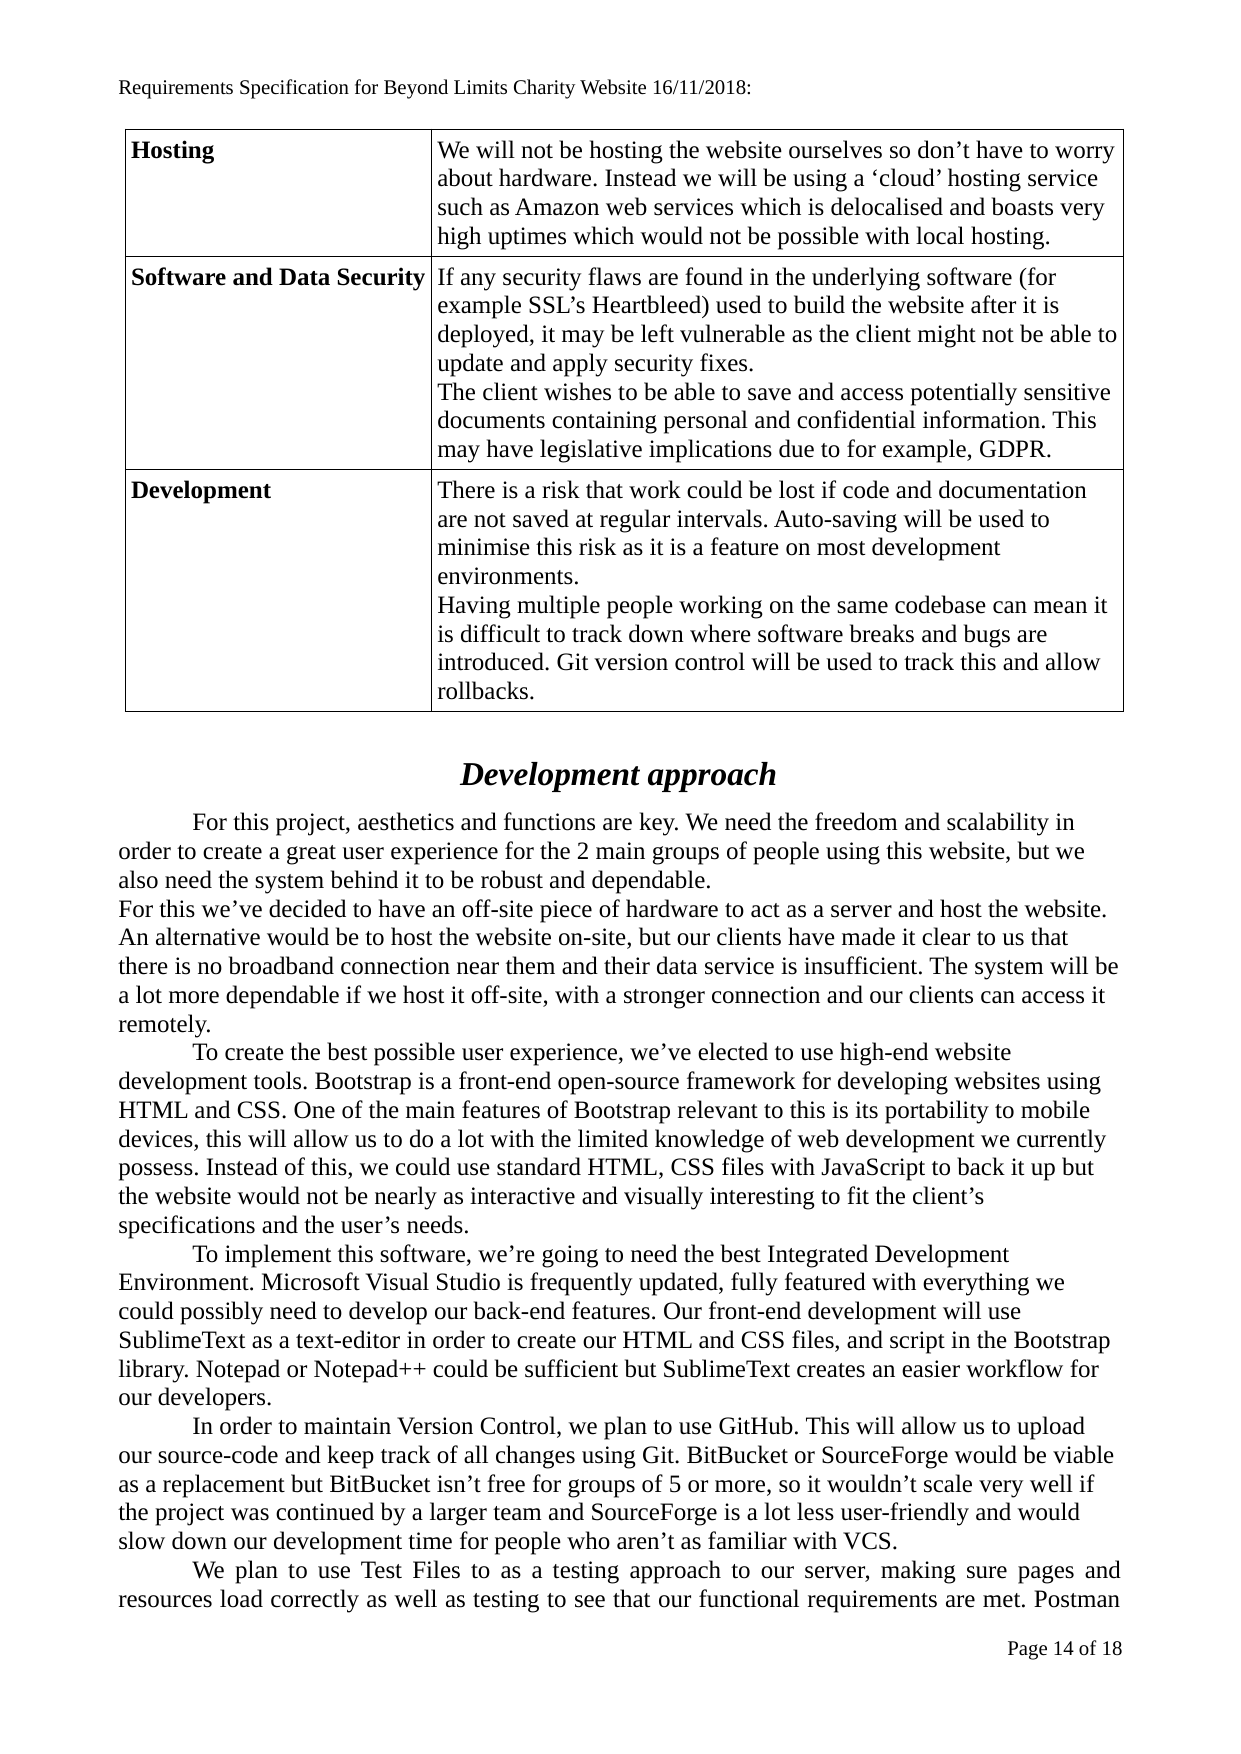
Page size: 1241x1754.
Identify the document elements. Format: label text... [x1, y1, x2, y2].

text We plan to use Test Files to as a testing approach to our server, making sure pages and resources load correctly as well as testing to see that our functional requirements are met. Postman [118, 1555, 1122, 1612]
text In order to maintain Version Control, we plan to use GitHub. This will allow us to upload our source-code and keep track of all changes using Git. BitBucket or SourceForge would be viable as a replacement but BitBucket isn’t free for groups of 5 or more, so it wouldn’t scale very well if the project was continued by a larger team and SourceForge is a lot less user-friendly and would slow down our development time for people who aren’t as familiar with VCS. [118, 1411, 1122, 1555]
text To create the best possible user experience, we’ve elected to use high-end website development tools. Bootstrap is a front-end open-source framework for developing websites using HTML and CSS. One of the main features of Bootstrap relevant to this is its portability to mobile devices, this will allow us to do a lot with the limited knowledge of web development we currently possess. Instead of this, we could use standard HTML, CSS files with JavaScript to back it up but the website would not be nearly as interactive and visually interesting to fit the client’s specifications and the user’s needs. [118, 1037, 1122, 1239]
table_cell There is a risk that work could be lost if code and documentation are not saved at regular intervals. Auto-saving will be used to minimise this risk as it is a feature on most development environments. Having multiple people working on the same codebase can mean it is difficult to track down where software breaks and bugs are introduced. Git version control will be used to track this and allow rollbacks. [432, 470, 1123, 711]
table_cell Software and Data Security [126, 257, 431, 469]
text For this project, aesthetics and functions are key. We need the freedom and scalability in order to create a great user experience for the 2 main groups of people using this website, but we also need the system behind it to be robust and dependable. [118, 807, 1122, 894]
text Development approach [118, 754, 1122, 793]
table_cell We will not be hosting the website ourselves so don’t have to worry about hardware. Instead we will be using a ‘cloud’ hosting service such as Amazon web services which is delocalised and boasts very high uptimes which would not be possible with local hosting. [432, 130, 1123, 256]
text For this we’ve decided to have an off-site piece of hardware to act as a server and host the website. An alternative would be to host the website on-site, but our clients have made it clear to us that there is no broadband connection near them and their data service is insufficient. The system will be a lot more dependable if we host it off-site, with a stronger connection and our clients can access it remotely. [118, 894, 1122, 1037]
table_cell Development [126, 470, 431, 711]
table_cell If any security flaws are found in the underlying software (for example SSL’s Heartbleed) used to build the website after it is deployed, it may be left vulnerable as the client might not be able to update and apply security fixes. The client wishes to be able to save and access potentially sensitive documents containing personal and confidential information. This may have legislative implications due to for example, GDPR. [432, 257, 1123, 469]
table_cell Hosting [126, 130, 431, 256]
text To implement this software, we’re going to need the best Integrated Development Environment. Microsoft Visual Studio is frequently updated, fully featured with everything we could possibly need to develop our back-end features. Our front-end development will use SublimeText as a text-editor in order to create our HTML and CSS files, and script in the Bootstrap library. Notepad or Notepad++ could be sufficient but SublimeText creates an easier workflow for our developers. [118, 1239, 1122, 1411]
